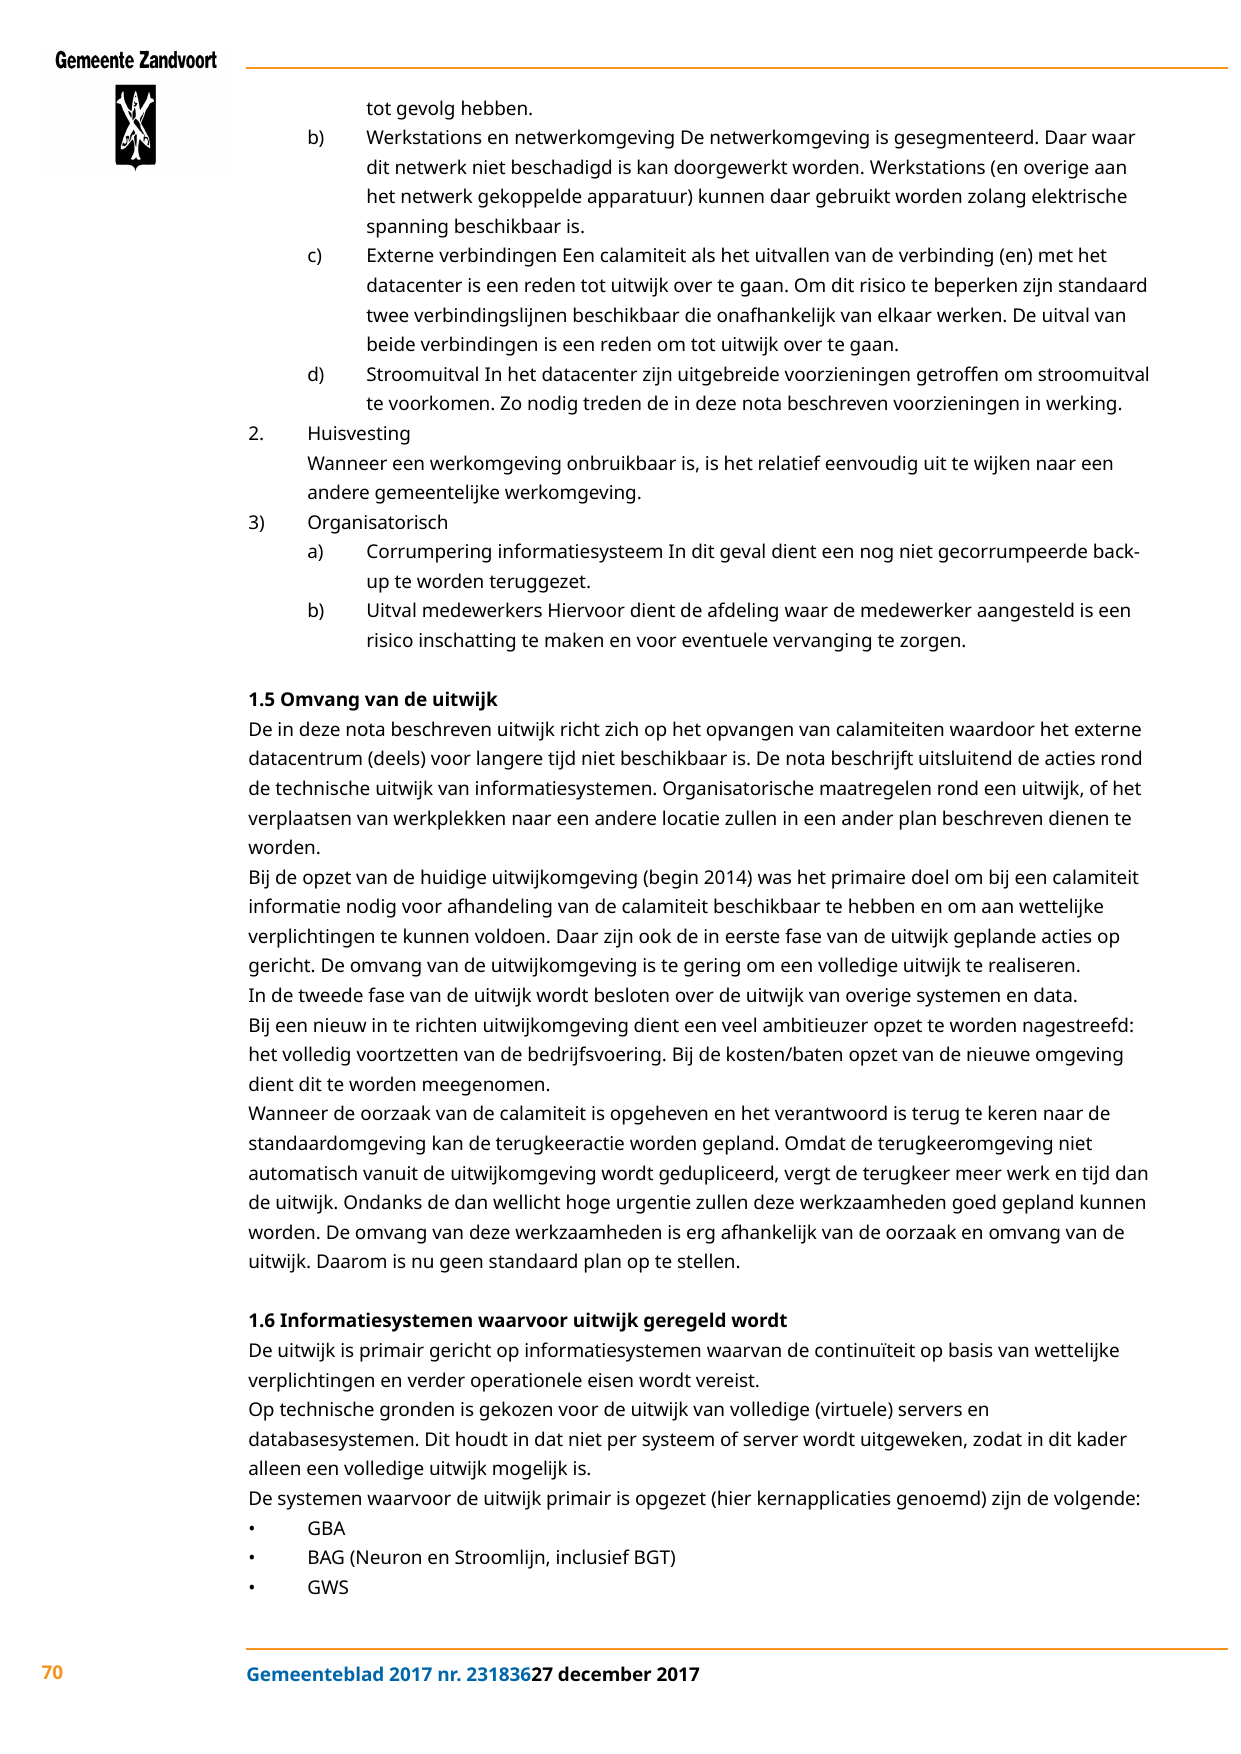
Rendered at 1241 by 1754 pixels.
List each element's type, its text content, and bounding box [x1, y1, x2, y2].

text De systemen waarvoor de uitwijk primair is opgezet (hier kernapplicaties genoemd) zijn de volgende: [248, 1485, 1152, 1511]
list tot gevolg hebben. [307, 95, 1152, 121]
list Stroomuitval In het datacenter zijn uitgebreide voorzieningen getroffen om stroomuitval te voorkomen. Zo nodig treden de in deze nota beschreven voorzieningen in werking. [307, 361, 1152, 416]
list Corrumpering informatiesysteem In dit geval dient een nog niet gecorrumpeerde back-up te worden teruggezet. [307, 538, 1152, 594]
text De in deze nota beschreven uitwijk richt zich op het opvangen van calamiteiten waardoor het externe datacentrum (deels) voor langere tijd niet beschikbaar is. De nota beschrijft uitsluitend de acties rond de technische uitwijk van informatiesystemen. Organisatorische maatregelen rond een uitwijk, of het verplaatsen van werkplekken naar een andere locatie zullen in een ander plan beschreven dienen te worden. [248, 716, 1152, 860]
text Bij een nieuw in te richten uitwijkomgeving dient een veel ambitieuzer opzet te worden nagestreefd: het volledig voortzetten van de bedrijfsvoering. Bij de kosten/baten opzet van de nieuwe omgeving dient dit te worden meegenomen. [248, 1012, 1152, 1097]
text Wanneer de oorzaak van de calamiteit is opgeheven en het verantwoord is terug te keren naar de standaardomgeving kan de terugkeeractie worden gepland. Omdat de terugkeeromgeving niet automatisch vanuit de uitwijkomgeving wordt gedupliceerd, vergt de terugkeer meer werk en tijd dan de uitwijk. Ondanks de dan wellicht hoge urgentie zullen deze werkzaamheden goed gepland kunnen worden. De omvang van deze werkzaamheden is erg afhankelijk van de oorzaak en omvang van de uitwijk. Daarom is nu geen standaard plan op te stellen. [248, 1101, 1152, 1274]
text 1.6 Informatiesystemen waarvoor uitwijk geregeld wordt [248, 1308, 1152, 1333]
list Uitval medewerkers Hiervoor dient de afdeling waar de medewerker aangesteld is een risico inschatting te maken en voor eventuele vervanging te zorgen. [307, 598, 1152, 653]
text 1.5 Omvang van de uitwijk [248, 686, 1152, 712]
text De uitwijk is primair gericht op informatiesystemen waarvan de continuïteit op basis van wettelijke verplichtingen en verder operationele eisen wordt vereist. [248, 1337, 1152, 1393]
list Organisatorisch [248, 509, 1152, 535]
list Huisvesting [248, 420, 1152, 446]
list GBA [248, 1515, 1152, 1541]
list Werkstations en netwerkomgeving De netwerkomgeving is gesegmenteerd. Daar waar dit netwerk niet beschadigd is kan doorgewerkt worden. Werkstations (en overige aan het netwerk gekoppelde apparatuur) kunnen daar gebruikt worden zolang elektrische spanning beschikbaar is. [307, 124, 1152, 239]
list BAG (Neuron en Stroomlijn, inclusief BGT) [248, 1544, 1152, 1570]
text Op technische gronden is gekozen voor de uitwijk van volledige (virtuele) servers en databasesystemen. Dit houdt in dat niet per systeem of server wordt uitgeweken, zodat in dit kader alleen een volledige uitwijk mogelijk is. [248, 1396, 1152, 1481]
list GWS [248, 1574, 1152, 1600]
text In de tweede fase van de uitwijk wordt besloten over de uitwijk van overige systemen en data. [248, 982, 1152, 1008]
list Externe verbindingen Een calamiteit als het uitvallen van de verbinding (en) met het datacenter is een reden tot uitwijk over te gaan. Om dit risico te beperken zijn standaard twee verbindingslijnen beschikbaar die onafhankelijk van elkaar werken. De uitval van beide verbindingen is een reden om tot uitwijk over te gaan. [307, 243, 1152, 357]
list Wanneer een werkomgeving onbruikbaar is, is het relatief eenvoudig uit te wijken naar een andere gemeentelijke werkomgeving. [248, 450, 1152, 505]
picture [41, 47, 231, 172]
text Bij de opzet van de huidige uitwijkomgeving (begin 2014) was het primaire doel om bij een calamiteit informatie nodig voor afhandeling van de calamiteit beschikbaar te hebben en om aan wettelijke verplichtingen te kunnen voldoen. Daar zijn ook de in eerste fase van de uitwijk geplande acties op gericht. De omvang van de uitwijkomgeving is te gering om een volledige uitwijk te realiseren. [248, 864, 1152, 978]
